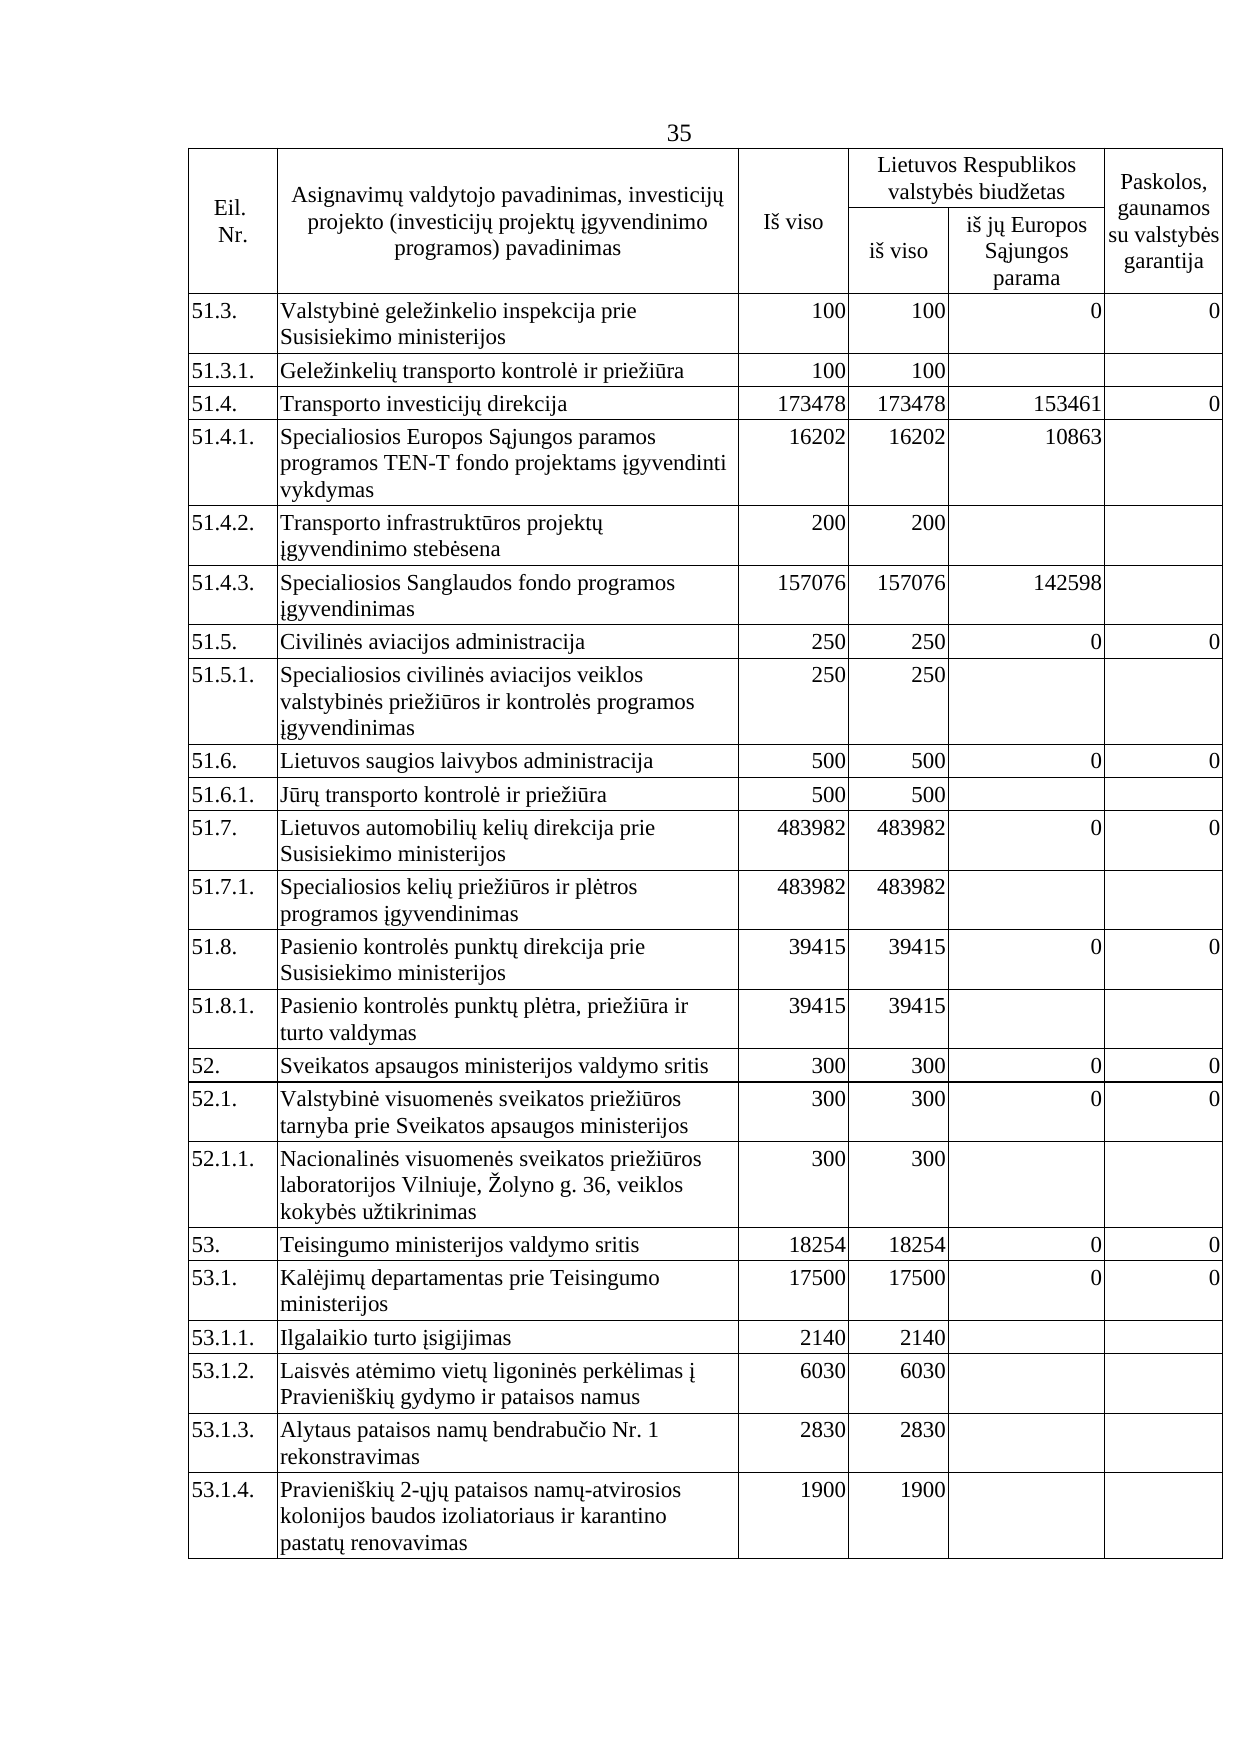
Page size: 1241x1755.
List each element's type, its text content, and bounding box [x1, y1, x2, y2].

table_cell 51.4. [189, 387, 277, 419]
table_cell 157076 [739, 566, 848, 624]
table_cell [1105, 1473, 1222, 1558]
table_cell [1105, 778, 1222, 810]
table_cell 0 [949, 811, 1104, 869]
table_cell 53. [189, 1228, 277, 1260]
table_cell 53.1. [189, 1261, 277, 1320]
table_cell Nacionalinės visuomenės sveikatos priežiūros laboratorijos Vilniuje, Žolyno g. 36, veiklos kokybės užtikrinimas [278, 1142, 738, 1227]
table_cell 173478 [739, 387, 848, 419]
table_cell 52.1.1. [189, 1142, 277, 1227]
table_cell 53.1.1. [189, 1321, 277, 1353]
table_cell 0 [1105, 811, 1222, 869]
table_cell [949, 659, 1104, 743]
table_cell Teisingumo ministerijos valdymo sritis [278, 1228, 738, 1260]
table_cell 51.7.1. [189, 871, 277, 929]
table_cell [949, 506, 1104, 565]
table_cell [1105, 1321, 1222, 1353]
table_cell 51.8.1. [189, 990, 277, 1048]
table_cell 2830 [739, 1414, 848, 1472]
table_cell Valstybinė visuomenės sveikatos priežiūros tarnyba prie Sveikatos apsaugos ministerijos [278, 1083, 738, 1141]
table_cell 1900 [849, 1473, 948, 1558]
table_cell 17500 [739, 1261, 848, 1320]
table_cell Lietuvos saugios laivybos administracija [278, 745, 738, 777]
table_cell Sveikatos apsaugos ministerijos valdymo sritis [278, 1049, 738, 1081]
table_cell 39415 [739, 930, 848, 989]
table_cell 1900 [739, 1473, 848, 1558]
table_cell 483982 [739, 871, 848, 929]
table_cell Pasienio kontrolės punktų plėtra, priežiūra ir turto valdymas [278, 990, 738, 1048]
table_cell Laisvės atėmimo vietų ligoninės perkėlimas į Pravieniškių gydymo ir pataisos namus [278, 1354, 738, 1413]
table_cell 0 [1105, 1049, 1222, 1081]
table_cell 51.5. [189, 625, 277, 657]
table_cell [1105, 420, 1222, 505]
table_cell 16202 [739, 420, 848, 505]
table_cell Alytaus pataisos namų bendrabučio Nr. 1 rekonstravimas [278, 1414, 738, 1472]
table_cell [1105, 1414, 1222, 1472]
table_cell Ilgalaikio turto įsigijimas [278, 1321, 738, 1353]
table_cell 250 [739, 625, 848, 657]
table_cell [1105, 354, 1222, 386]
table_cell 483982 [739, 811, 848, 869]
table_cell Specialiosios Europos Sąjungos paramos programos TEN-T fondo projektams įgyvendinti vykdymas [278, 420, 738, 505]
table_cell Geležinkelių transporto kontrolė ir priežiūra [278, 354, 738, 386]
table_cell [1105, 1354, 1222, 1413]
table_cell 142598 [949, 566, 1104, 624]
table_cell 250 [849, 659, 948, 743]
table_cell 52.1. [189, 1083, 277, 1141]
table_cell Civilinės aviacijos administracija [278, 625, 738, 657]
table_cell [949, 1142, 1104, 1227]
table_cell [1105, 990, 1222, 1048]
table_cell 2140 [849, 1321, 948, 1353]
table_cell Specialiosios civilinės aviacijos veiklos valstybinės priežiūros ir kontrolės programos įgyvendinimas [278, 659, 738, 743]
table_cell 53.1.2. [189, 1354, 277, 1413]
table_cell [949, 778, 1104, 810]
table_cell 0 [949, 1049, 1104, 1081]
table_cell 483982 [849, 811, 948, 869]
table_cell Transporto investicijų direkcija [278, 387, 738, 419]
table_cell 483982 [849, 871, 948, 929]
table_cell 0 [949, 625, 1104, 657]
table_cell 53.1.4. [189, 1473, 277, 1558]
table_cell 17500 [849, 1261, 948, 1320]
table_cell 51.4.1. [189, 420, 277, 505]
table_cell 500 [849, 778, 948, 810]
table_cell 157076 [849, 566, 948, 624]
table_cell 300 [849, 1142, 948, 1227]
table_cell 100 [849, 354, 948, 386]
table_cell 39415 [849, 990, 948, 1048]
table_cell 39415 [849, 930, 948, 989]
table_cell 18254 [739, 1228, 848, 1260]
table_header Asignavimų valdytojo pavadinimas, investicijų projekto (investicijų projektų įgyvendinimo programos) pavadinimas [278, 149, 738, 293]
table_cell 51.6.1. [189, 778, 277, 810]
table_cell 51.5.1. [189, 659, 277, 743]
table_cell 51.4.2. [189, 506, 277, 565]
table_cell 0 [1105, 1228, 1222, 1260]
table_cell 0 [949, 1083, 1104, 1141]
table_cell 300 [739, 1049, 848, 1081]
table_cell 0 [1105, 387, 1222, 419]
table_cell 51.3. [189, 294, 277, 353]
table_cell 153461 [949, 387, 1104, 419]
table_cell 16202 [849, 420, 948, 505]
table_cell Specialiosios kelių priežiūros ir plėtros programos įgyvendinimas [278, 871, 738, 929]
table_cell 51.8. [189, 930, 277, 989]
table_cell Pravieniškių 2-ųjų pataisos namų-atvirosios kolonijos baudos izoliatoriaus ir karantino pastatų renovavimas [278, 1473, 738, 1558]
table_cell [949, 1414, 1104, 1472]
table_cell [949, 1321, 1104, 1353]
table_cell 100 [739, 354, 848, 386]
table_cell 250 [739, 659, 848, 743]
table_cell 100 [849, 294, 948, 353]
table_cell 0 [1105, 1083, 1222, 1141]
table_cell 173478 [849, 387, 948, 419]
table_cell 51.4.3. [189, 566, 277, 624]
table_cell 0 [949, 1261, 1104, 1320]
table_cell 250 [849, 625, 948, 657]
table_cell 500 [739, 778, 848, 810]
table_cell 100 [739, 294, 848, 353]
table_cell 0 [949, 930, 1104, 989]
table_cell Pasienio kontrolės punktų direkcija prie Susisiekimo ministerijos [278, 930, 738, 989]
table_cell 0 [1105, 625, 1222, 657]
table_cell Specialiosios Sanglaudos fondo programos įgyvendinimas [278, 566, 738, 624]
table_cell 0 [1105, 1261, 1222, 1320]
table_cell 52. [189, 1049, 277, 1081]
table_cell iš viso [849, 208, 948, 293]
table_cell [949, 871, 1104, 929]
table_cell 500 [739, 745, 848, 777]
table_cell iš jų Europos Sąjungos parama [949, 208, 1104, 293]
table_cell [1105, 566, 1222, 624]
table_cell 6030 [849, 1354, 948, 1413]
table_cell 0 [949, 745, 1104, 777]
table_cell Transporto infrastruktūros projektų įgyvendinimo stebėsena [278, 506, 738, 565]
table_cell 0 [949, 294, 1104, 353]
table_cell Kalėjimų departamentas prie Teisingumo ministerijos [278, 1261, 738, 1320]
table_cell Lietuvos automobilių kelių direkcija prie Susisiekimo ministerijos [278, 811, 738, 869]
table_cell 300 [849, 1049, 948, 1081]
table_cell 53.1.3. [189, 1414, 277, 1472]
table_cell [1105, 1142, 1222, 1227]
table_cell 51.7. [189, 811, 277, 869]
table_cell [949, 1354, 1104, 1413]
table_cell 0 [1105, 745, 1222, 777]
table_cell [1105, 506, 1222, 565]
table_cell 2830 [849, 1414, 948, 1472]
table_cell 10863 [949, 420, 1104, 505]
table_header Eil. Nr. [189, 149, 277, 293]
table_header Iš viso [739, 149, 848, 293]
table_header Lietuvos Respublikos valstybės biudžetas [849, 149, 1104, 207]
table_cell [1105, 871, 1222, 929]
table_cell Valstybinė geležinkelio inspekcija prie Susisiekimo ministerijos [278, 294, 738, 353]
table_cell [949, 1473, 1104, 1558]
table_cell 500 [849, 745, 948, 777]
table_cell 0 [1105, 930, 1222, 989]
table_cell 200 [849, 506, 948, 565]
table_cell 200 [739, 506, 848, 565]
table_cell [949, 990, 1104, 1048]
table_cell 0 [949, 1228, 1104, 1260]
table_cell [949, 354, 1104, 386]
table_cell 51.3.1. [189, 354, 277, 386]
table_cell 2140 [739, 1321, 848, 1353]
table_cell [1105, 659, 1222, 743]
table_cell 300 [849, 1083, 948, 1141]
table_cell 300 [739, 1142, 848, 1227]
table_cell 18254 [849, 1228, 948, 1260]
table_header Paskolos, gaunamos su valstybės garantija [1105, 149, 1222, 293]
table_cell Jūrų transporto kontrolė ir priežiūra [278, 778, 738, 810]
table_cell 51.6. [189, 745, 277, 777]
table_cell 0 [1105, 294, 1222, 353]
table_cell 39415 [739, 990, 848, 1048]
table_cell 300 [739, 1083, 848, 1141]
table_cell 6030 [739, 1354, 848, 1413]
